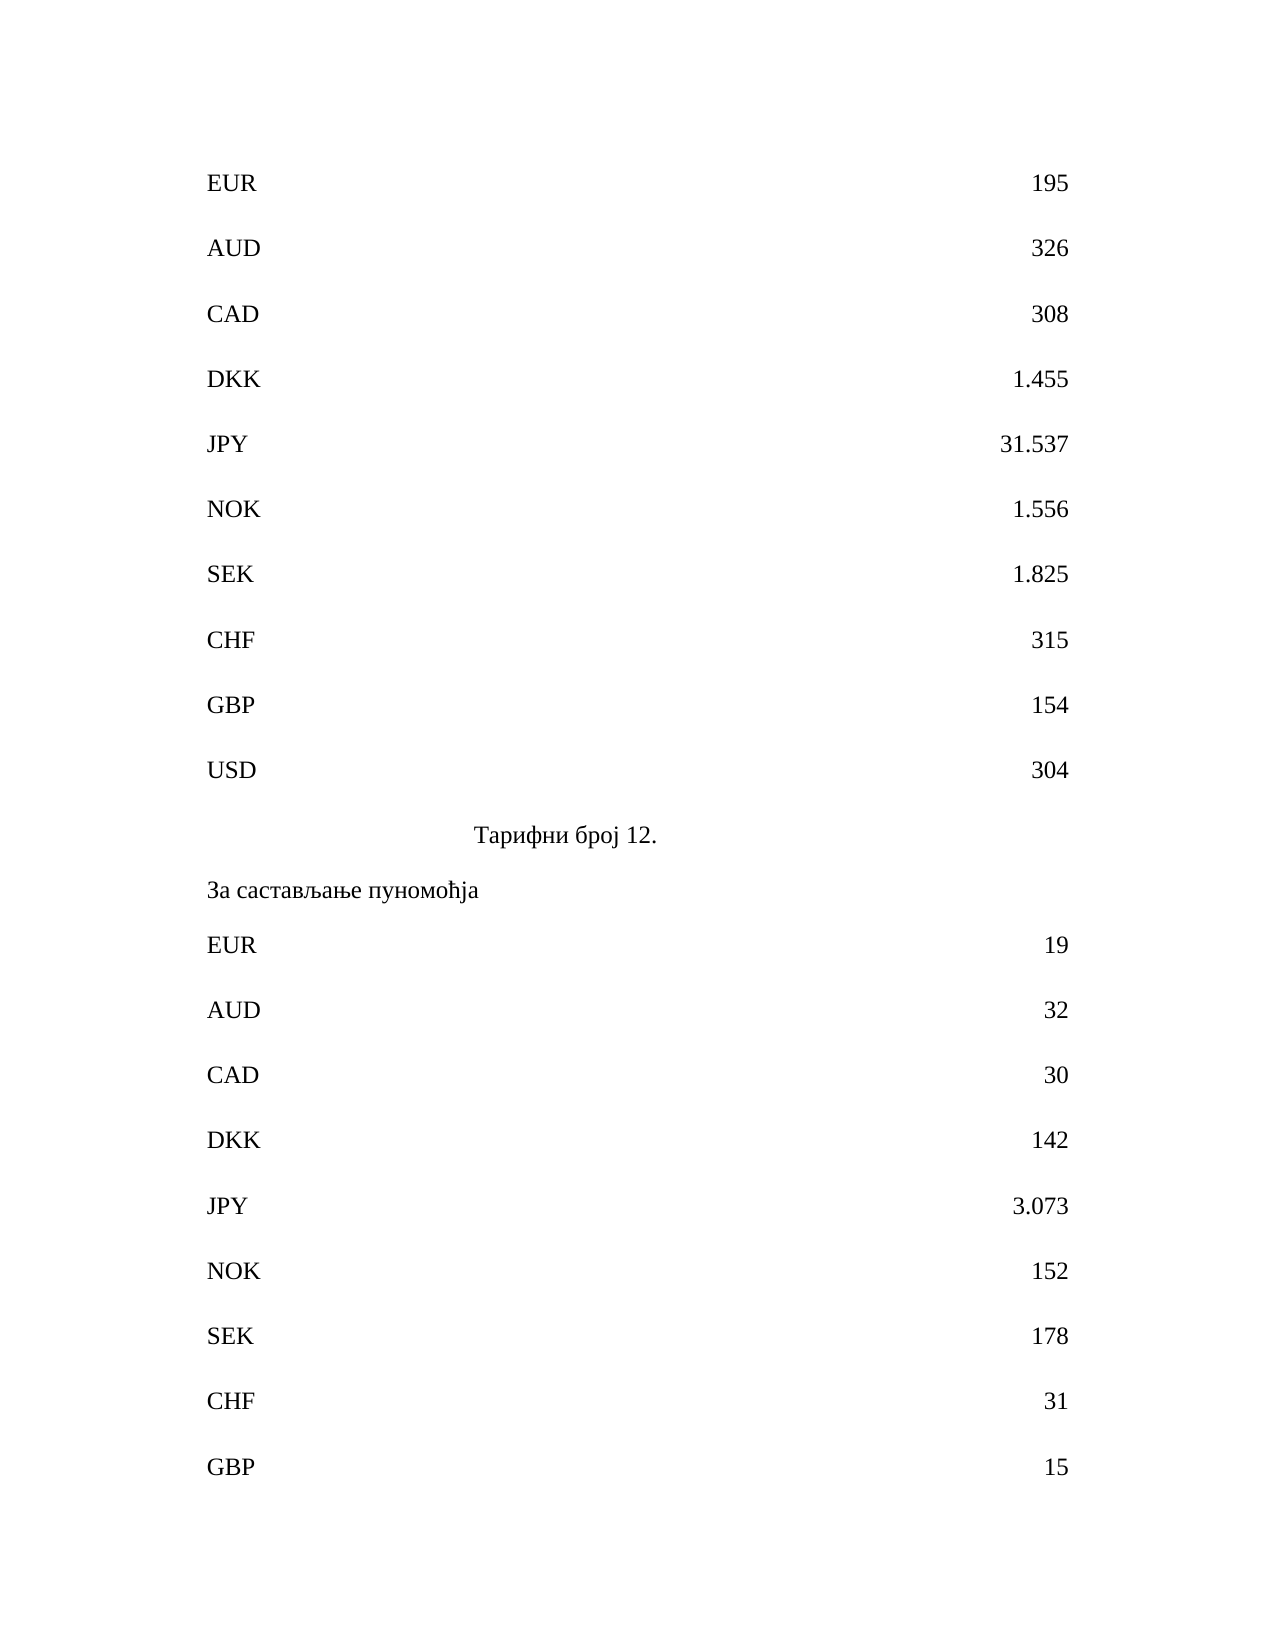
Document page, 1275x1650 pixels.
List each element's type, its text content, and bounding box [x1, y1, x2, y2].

table_cell За састављање пуномоћја [199, 867, 938, 912]
table_cell 3.073 [938, 1173, 1076, 1238]
table_cell 152 [938, 1238, 1076, 1303]
table_cell SEK [199, 541, 938, 606]
table_cell 154 [938, 672, 1076, 737]
table_cell 19 [938, 912, 1076, 977]
table_cell 1.455 [938, 346, 1076, 411]
table_cell DKK [199, 1107, 938, 1172]
table_cell 178 [938, 1303, 1076, 1368]
table_cell NOK [199, 1238, 938, 1303]
table_cell NOK [199, 476, 938, 541]
table_cell 30 [938, 1042, 1076, 1107]
table_cell 304 [938, 737, 1076, 802]
table_cell EUR [199, 150, 938, 215]
table_cell SEK [199, 1303, 938, 1368]
table_cell 195 [938, 150, 1076, 215]
table_cell 1.825 [938, 541, 1076, 606]
table_cell 308 [938, 280, 1076, 346]
table_cell JPY [199, 1173, 938, 1238]
table_cell AUD [199, 215, 938, 280]
table_cell EUR [199, 912, 938, 977]
table_cell 1.556 [938, 476, 1076, 541]
table_cell JPY [199, 411, 938, 476]
table_cell 15 [938, 1433, 1076, 1498]
table_cell CAD [199, 280, 938, 346]
table_cell DKK [199, 346, 938, 411]
table_cell 31.537 [938, 411, 1076, 476]
table_cell USD [199, 737, 938, 802]
table_cell AUD [199, 977, 938, 1042]
table_cell CHF [199, 606, 938, 672]
table_cell [938, 802, 1076, 867]
table_cell Тарифни број 12. [199, 802, 938, 867]
table_cell 32 [938, 977, 1076, 1042]
table_cell CHF [199, 1368, 938, 1433]
table_cell 326 [938, 215, 1076, 280]
table_cell GBP [199, 1433, 938, 1498]
table_cell CAD [199, 1042, 938, 1107]
table_cell 142 [938, 1107, 1076, 1172]
table_cell GBP [199, 672, 938, 737]
table_cell [938, 867, 1076, 912]
table_cell 31 [938, 1368, 1076, 1433]
table_cell 315 [938, 606, 1076, 672]
